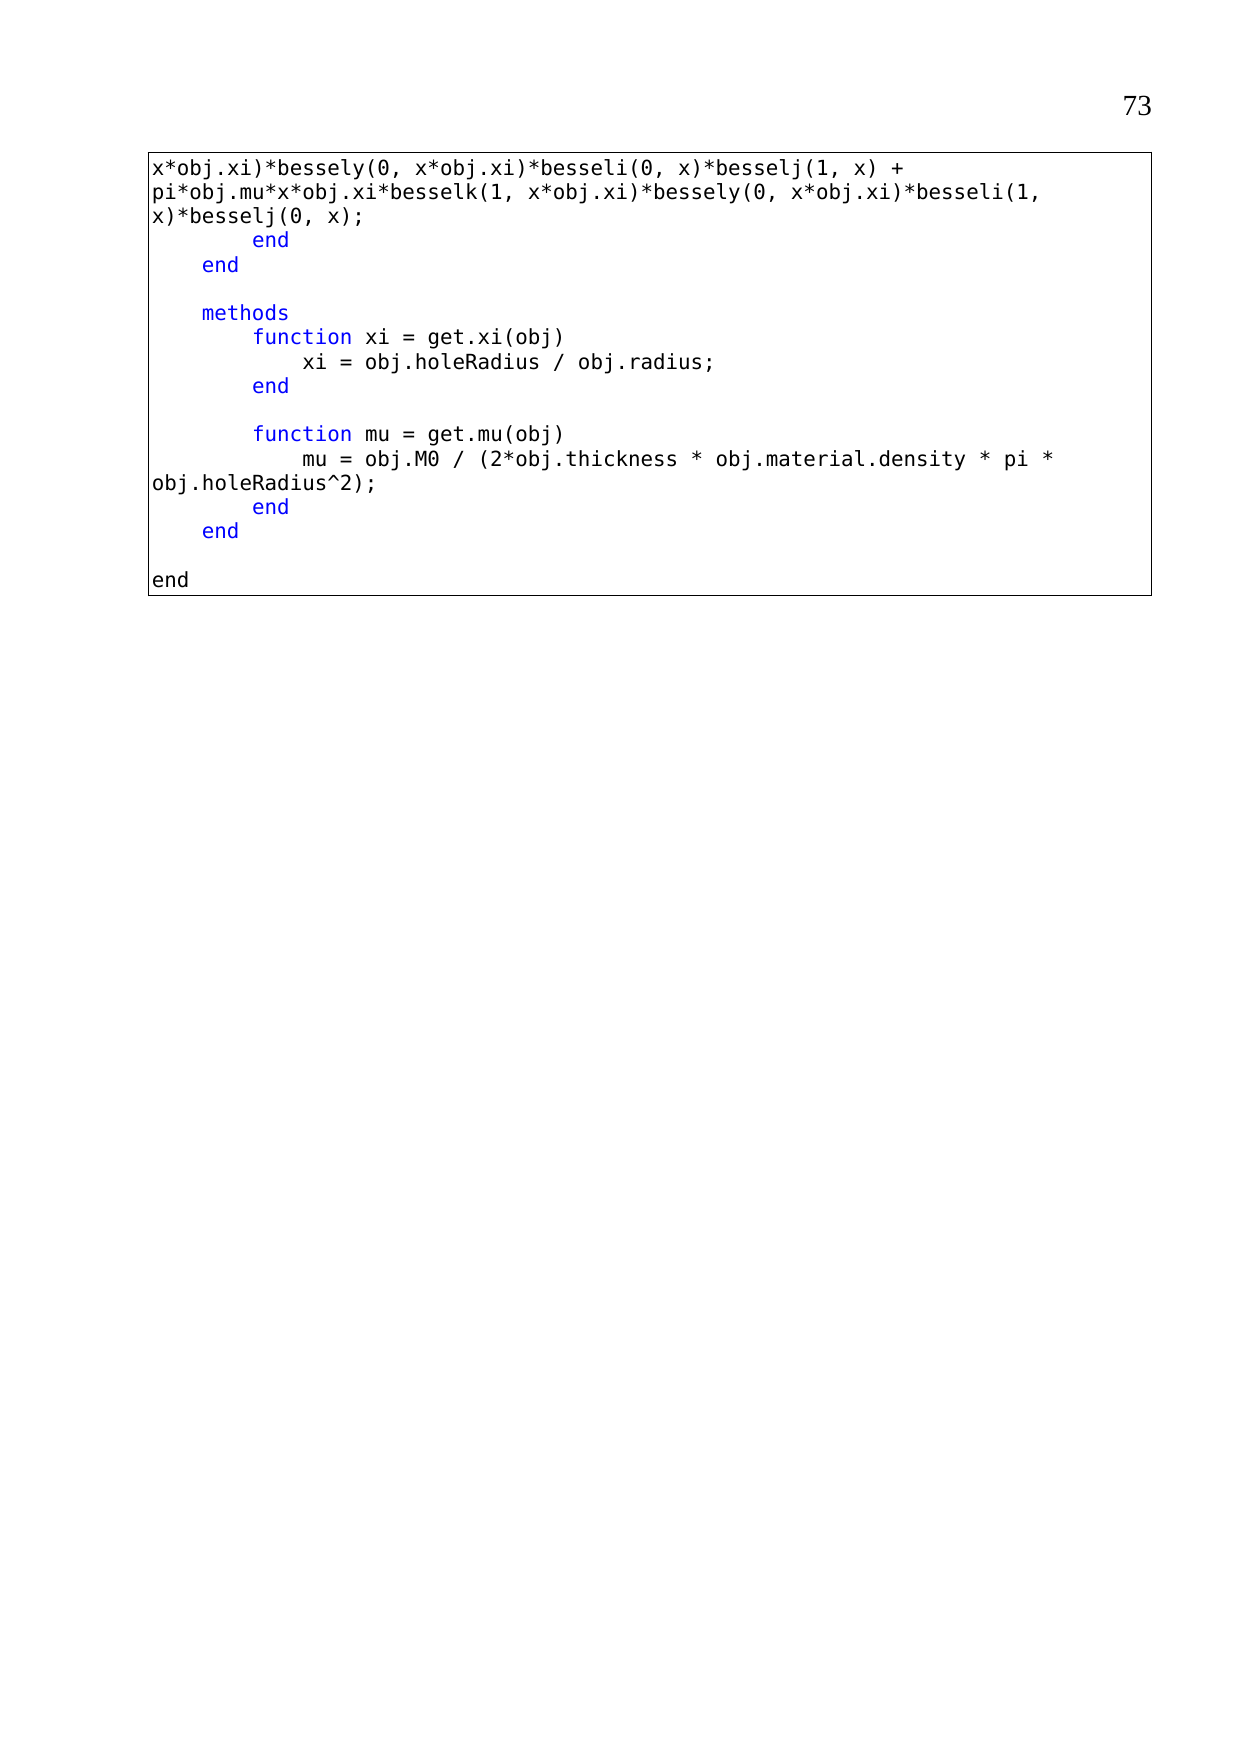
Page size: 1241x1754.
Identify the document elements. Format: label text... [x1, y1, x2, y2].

text methods [149, 297, 1151, 321]
text end [149, 370, 1151, 398]
text xi = obj.holeRadius / obj.radius; [149, 346, 1151, 370]
text end [149, 224, 1151, 249]
text function xi = get.xi(obj) [149, 321, 1151, 346]
text function mu = get.mu(obj) [149, 418, 1151, 443]
text end [149, 564, 1151, 595]
text x*obj.xi)*bessely(0, x*obj.xi)*besseli(0, x)*besselj(1, x) + pi*obj.mu*x*obj.xi*besselk(1, x*obj.xi)*bessely(0, x*obj.xi)*besseli(1, x)*besselj(0, x); [149, 153, 1151, 224]
text end [149, 491, 1151, 516]
text end [149, 516, 1151, 544]
text mu = obj.M0 / (2*obj.thickness * obj.material.density * pi * obj.holeRadius^2); [149, 443, 1151, 491]
text end [149, 249, 1151, 277]
